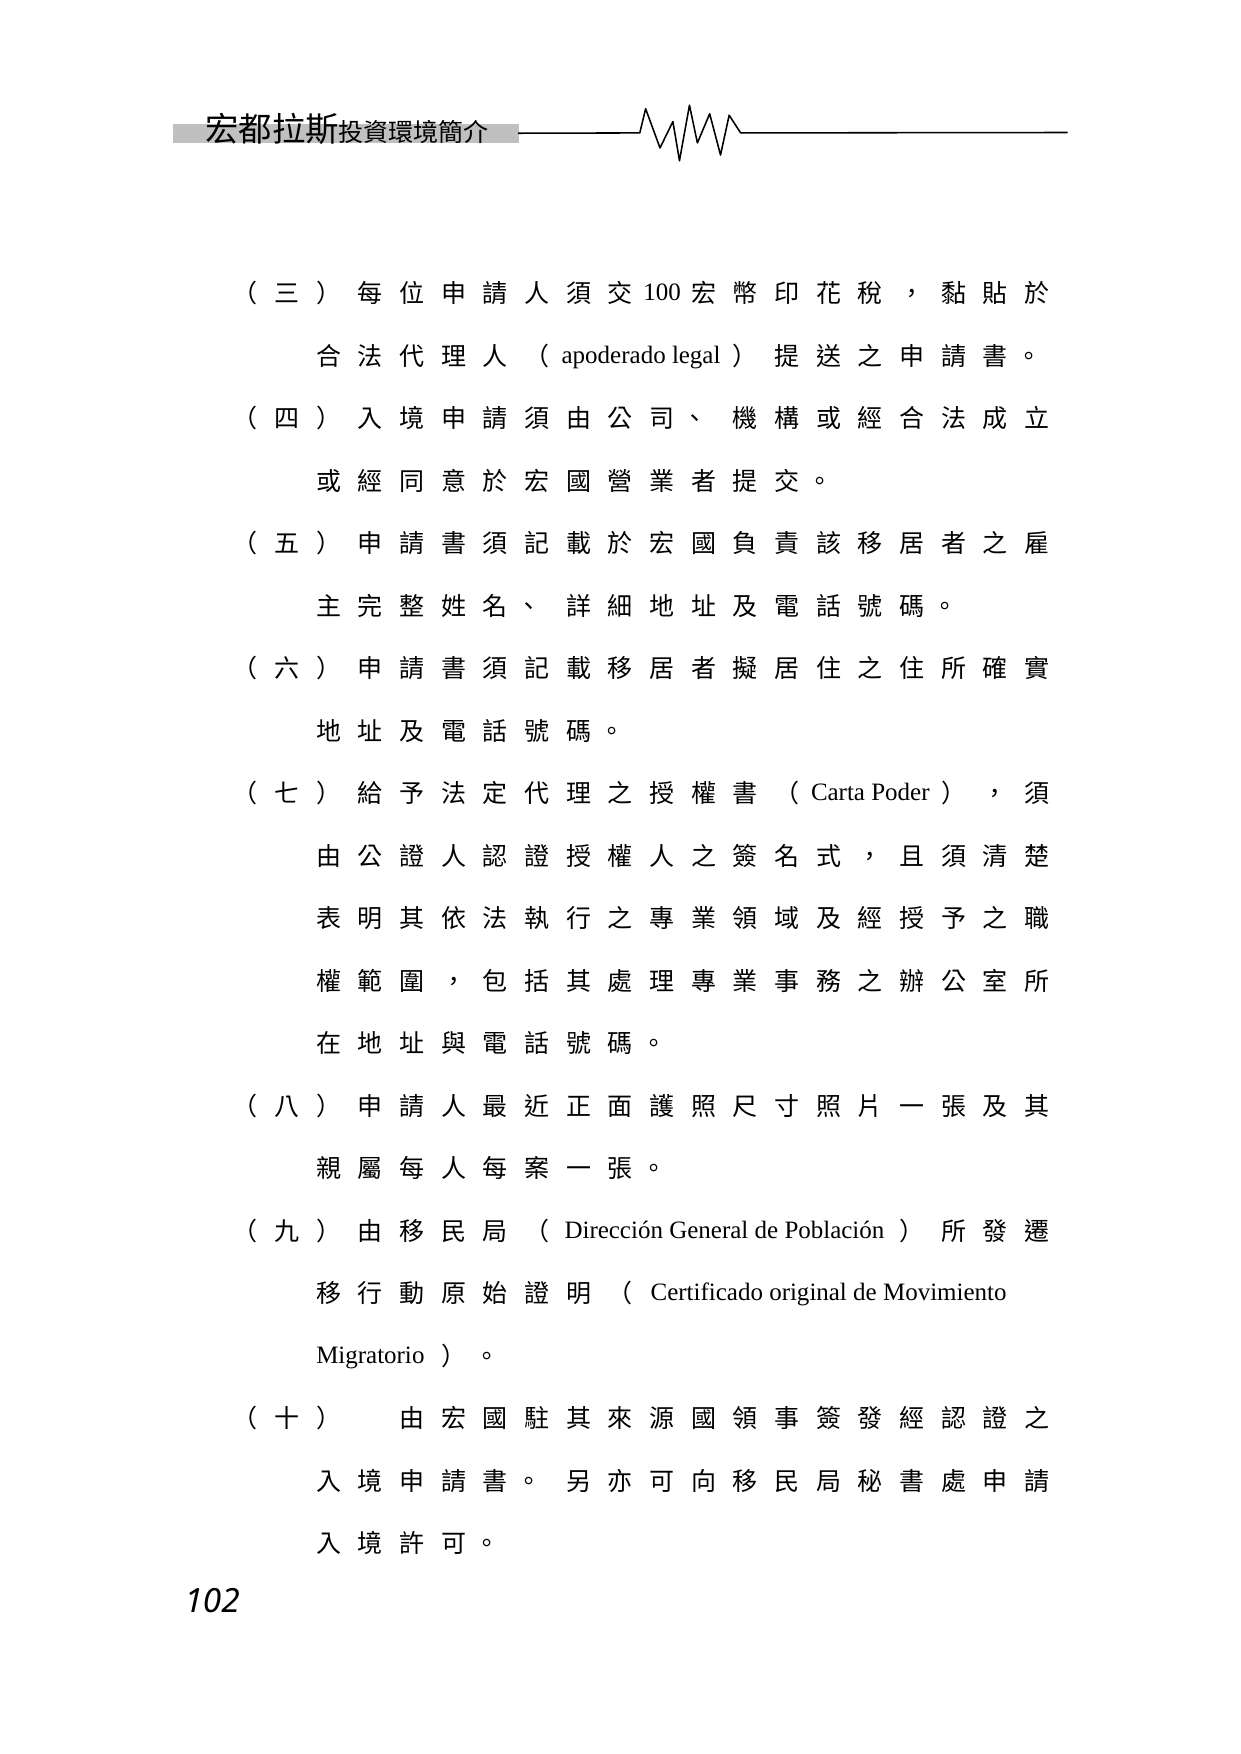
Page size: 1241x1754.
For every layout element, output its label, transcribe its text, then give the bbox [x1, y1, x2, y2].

text （十） 由宏國駐其來源國領事簽發經認證之入境申請書。另亦可向移民局秘書處申請入境許可。 [207, 1375, 1058, 1563]
text （三）每位申請人須交100宏幣印花稅，黏貼於合法代理人（apoderado legal）提送之申請書。 [207, 250, 1058, 375]
text （六）申請書須記載移居者擬居住之住所確實地址及電話號碼。 [207, 625, 1058, 750]
text （九）由移民局（Dirección General de Población）所發遷移行動原始證明（Certificado original de Movimiento Migratorio）。 [207, 1188, 1058, 1375]
text （七）給予法定代理之授權書（Carta Poder），須由公證人認證授權人之簽名式，且須清楚表明其依法執行之專業領域及經授予之職權範圍，包括其處理專業事務之辦公室所在地址與電話號碼。 [207, 750, 1058, 1063]
text （五）申請書須記載於宏國負責該移居者之雇主完整姓名、詳細地址及電話號碼。 [207, 500, 1058, 625]
text （八）申請人最近正面護照尺寸照片一張及其親屬每人每案一張。 [207, 1063, 1058, 1188]
text （四）入境申請須由公司、機構或經合法成立或經同意於宏國營業者提交。 [207, 375, 1058, 500]
